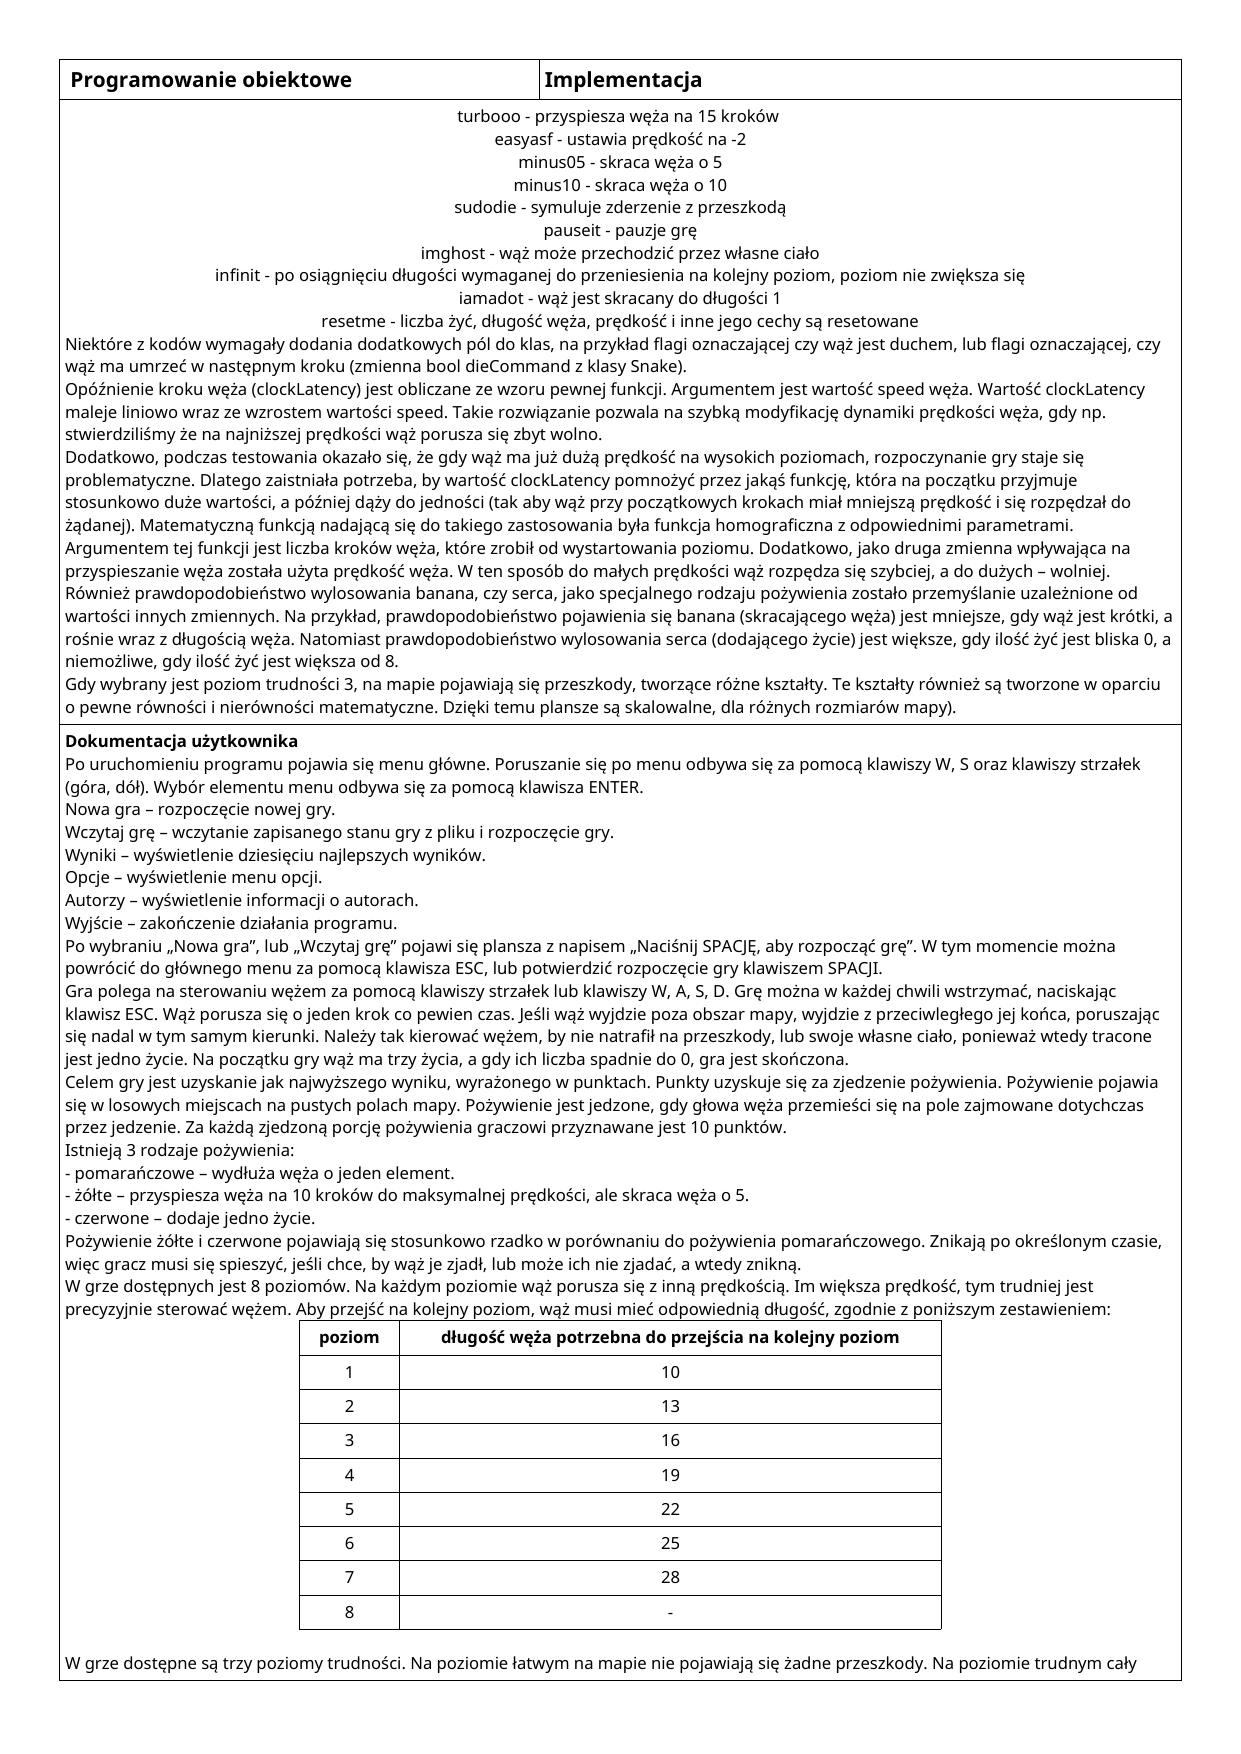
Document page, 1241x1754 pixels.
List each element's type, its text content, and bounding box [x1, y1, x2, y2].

table_cell 6 [300, 1527, 399, 1560]
table_cell 16 [400, 1424, 941, 1457]
table_cell 7 [300, 1561, 399, 1594]
table_cell 25 [400, 1527, 941, 1560]
table_cell 4 [300, 1459, 399, 1492]
table_cell 5 [300, 1493, 399, 1526]
table_cell 28 [400, 1561, 941, 1594]
table_header Implementacja [540, 60, 1181, 99]
table_header Programowanie obiektowe [60, 60, 539, 99]
table_cell 8 [300, 1596, 399, 1629]
table_cell turbooo - przyspiesza węża na 15 kroków easyasf - ustawia prędkość na -2 minus05 - skraca węża o 5 minus10 - skraca węża o 10 sudodie - symuluje zderzenie z przeszkodą pauseit - pauzje grę imghost - wąż może przechodzić przez własne ciało infinit - po osiągnięciu długości wymaganej do przeniesienia na kolejny poziom, poziom nie zwiększa się iamadot - wąż jest skracany do długości 1 resetme - liczba żyć, długość węża, prędkość i inne jego cechy są resetowane Niektóre z kodów wymagały dodania dodatkowych pól do klas, na przykład flagi oznaczającej czy wąż jest duchem, lub flagi oznaczającej, czy wąż ma umrzeć w następnym kroku (zmienna bool dieCommand z klasy Snake). Opóźnienie kroku węża (clockLatency) jest obliczane ze wzoru pewnej funkcji. Argumentem jest wartość speed węża. Wartość clockLatency maleje liniowo wraz ze wzrostem wartości speed. Takie rozwiązanie pozwala na szybką modyfikację dynamiki prędkości węża, gdy np. stwierdziliśmy że na najniższej prędkości wąż porusza się zbyt wolno. Dodatkowo, podczas testowania okazało się, że gdy wąż ma już dużą prędkość na wysokich poziomach, rozpoczynanie gry staje się problematyczne. Dlatego zaistniała potrzeba, by wartość clockLatency pomnożyć przez jakąś funkcję, która na początku przyjmuje stosunkowo duże wartości, a później dąży do jedności (tak aby wąż przy początkowych krokach miał mniejszą prędkość i się rozpędzał do żądanej). Matematyczną funkcją nadającą się do takiego zastosowania była funkcja homograficzna z odpowiednimi parametrami. Argumentem tej funkcji jest liczba kroków węża, które zrobił od wystartowania poziomu. Dodatkowo, jako druga zmienna wpływająca na przyspieszanie węża została użyta prędkość węża. W ten sposób do małych prędkości wąż rozpędza się szybciej, a do dużych – wolniej. Również prawdopodobieństwo wylosowania banana, czy serca, jako specjalnego rodzaju pożywienia zostało przemyślanie uzależnione od wartości innych zmiennych. Na przykład, prawdopodobieństwo pojawienia się banana (skracającego węża) jest mniejsze, gdy wąż jest krótki, a rośnie wraz z długością węża. Natomiast prawdopodobieństwo wylosowania serca (dodającego życie) jest większe, gdy ilość żyć jest bliska 0, a niemożliwe, gdy ilość żyć jest większa od 8. Gdy wybrany jest poziom trudności 3, na mapie pojawiają się przeszkody, tworzące różne kształty. Te kształty również są tworzone w oparciu o pewne równości i nierówności matematyczne. Dzięki temu plansze są skalowalne, dla różnych rozmiarów mapy). [60, 100, 1181, 724]
table_cell Dokumentacja użytkownika Po uruchomieniu programu pojawia się menu główne. Poruszanie się po menu odbywa się za pomocą klawiszy W, S oraz klawiszy strzałek (góra, dół). Wybór elementu menu odbywa się za pomocą klawisza ENTER. Nowa gra – rozpoczęcie nowej gry. Wczytaj grę – wczytanie zapisanego stanu gry z pliku i rozpoczęcie gry. Wyniki – wyświetlenie dziesięciu najlepszych wyników. Opcje – wyświetlenie menu opcji. Autorzy – wyświetlenie informacji o autorach. Wyjście – zakończenie działania programu. Po wybraniu „Nowa gra”, lub „Wczytaj grę” pojawi się plansza z napisem „Naciśnij SPACJĘ, aby rozpocząć grę”. W tym momencie można powrócić do głównego menu za pomocą klawisza ESC, lub potwierdzić rozpoczęcie gry klawiszem SPACJI. Gra polega na sterowaniu wężem za pomocą klawiszy strzałek lub klawiszy W, A, S, D. Grę można w każdej chwili wstrzymać, naciskając klawisz ESC. Wąż porusza się o jeden krok co pewien czas. Jeśli wąż wyjdzie poza obszar mapy, wyjdzie z przeciwległego jej końca, poruszając się nadal w tym samym kierunki. Należy tak kierować wężem, by nie natrafił na przeszkody, lub swoje własne ciało, ponieważ wtedy tracone jest jedno życie. Na początku gry wąż ma trzy życia, a gdy ich liczba spadnie do 0, gra jest skończona. Celem gry jest uzyskanie jak najwyższego wyniku, wyrażonego w punktach. Punkty uzyskuje się za zjedzenie pożywienia. Pożywienie pojawia się w losowych miejscach na pustych polach mapy. Pożywienie jest jedzone, gdy głowa węża przemieści się na pole zajmowane dotychczas przez jedzenie. Za każdą zjedzoną porcję pożywienia graczowi przyznawane jest 10 punktów. Istnieją 3 rodzaje pożywienia: - pomarańczowe – wydłuża węża o jeden element. - żółte – przyspiesza węża na 10 kroków do maksymalnej prędkości, ale skraca węża o 5. - czerwone – dodaje jedno życie. Pożywienie żółte i czerwone pojawiają się stosunkowo rzadko w porównaniu do pożywienia pomarańczowego. Znikają po określonym czasie, więc gracz musi się spieszyć, jeśli chce, by wąż je zjadł, lub może ich nie zjadać, a wtedy znikną. W grze dostępnych jest 8 poziomów. Na każdym poziomie wąż porusza się z inną prędkością. Im większa prędkość, tym trudniej jest precyzyjnie sterować wężem. Aby przejść na kolejny poziom, wąż musi mieć odpowiednią długość, zgodnie z poniższym zestawieniem: W grze dostępne są trzy poziomy trudności. Na poziomie łatwym na mapie nie pojawiają się żadne przeszkody. Na poziomie trudnym cały [60, 725, 1181, 1680]
table_cell 22 [400, 1493, 941, 1526]
table_cell 2 [300, 1390, 399, 1423]
table_cell 10 [400, 1356, 941, 1389]
table_cell 1 [300, 1356, 399, 1389]
table_header długość węża potrzebna do przejścia na kolejny poziom [400, 1321, 941, 1354]
table_cell 19 [400, 1459, 941, 1492]
table_cell 13 [400, 1390, 941, 1423]
table_cell 3 [300, 1424, 399, 1457]
table_header poziom [300, 1321, 399, 1354]
table_cell - [400, 1596, 941, 1629]
